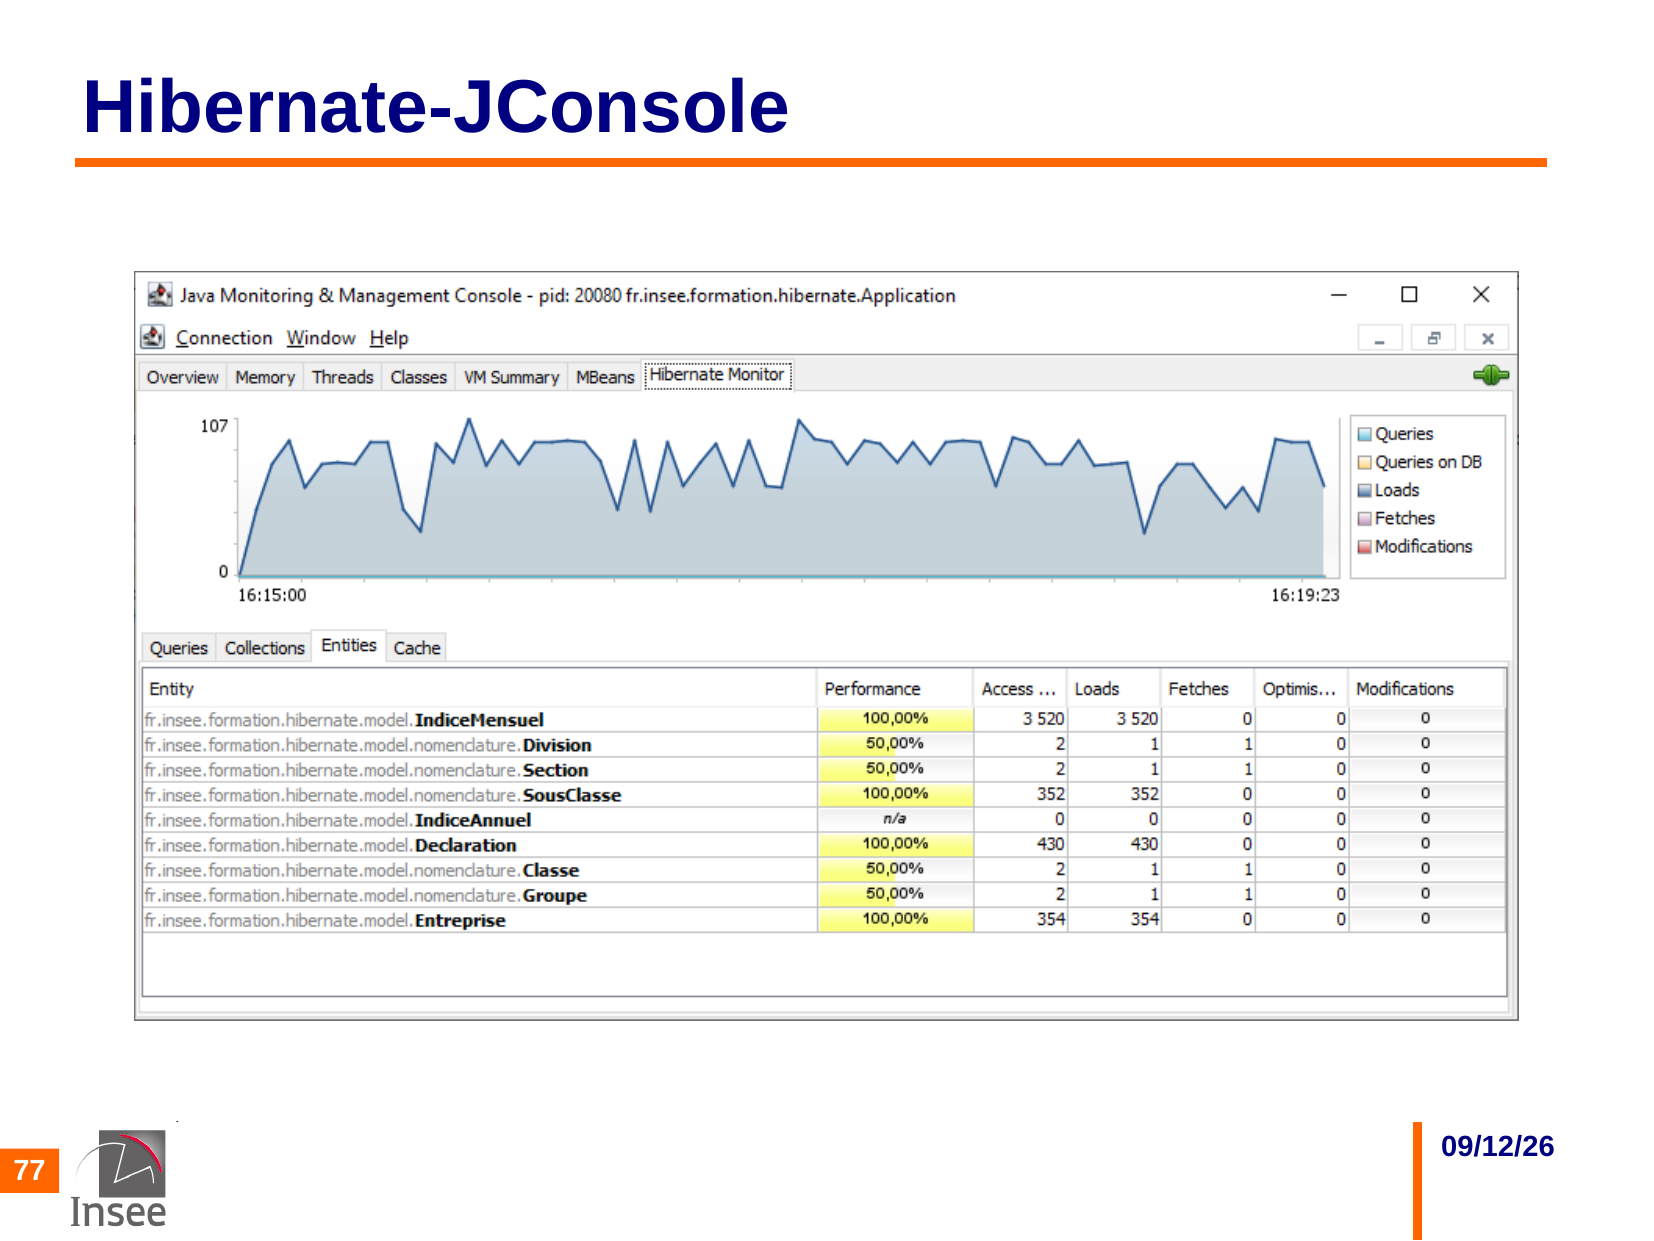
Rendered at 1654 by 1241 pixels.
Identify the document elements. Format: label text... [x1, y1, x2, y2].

picture [62, 1121, 178, 1241]
title Hibernate-JConsole [82, 49, 1619, 163]
picture [134, 271, 1519, 1021]
